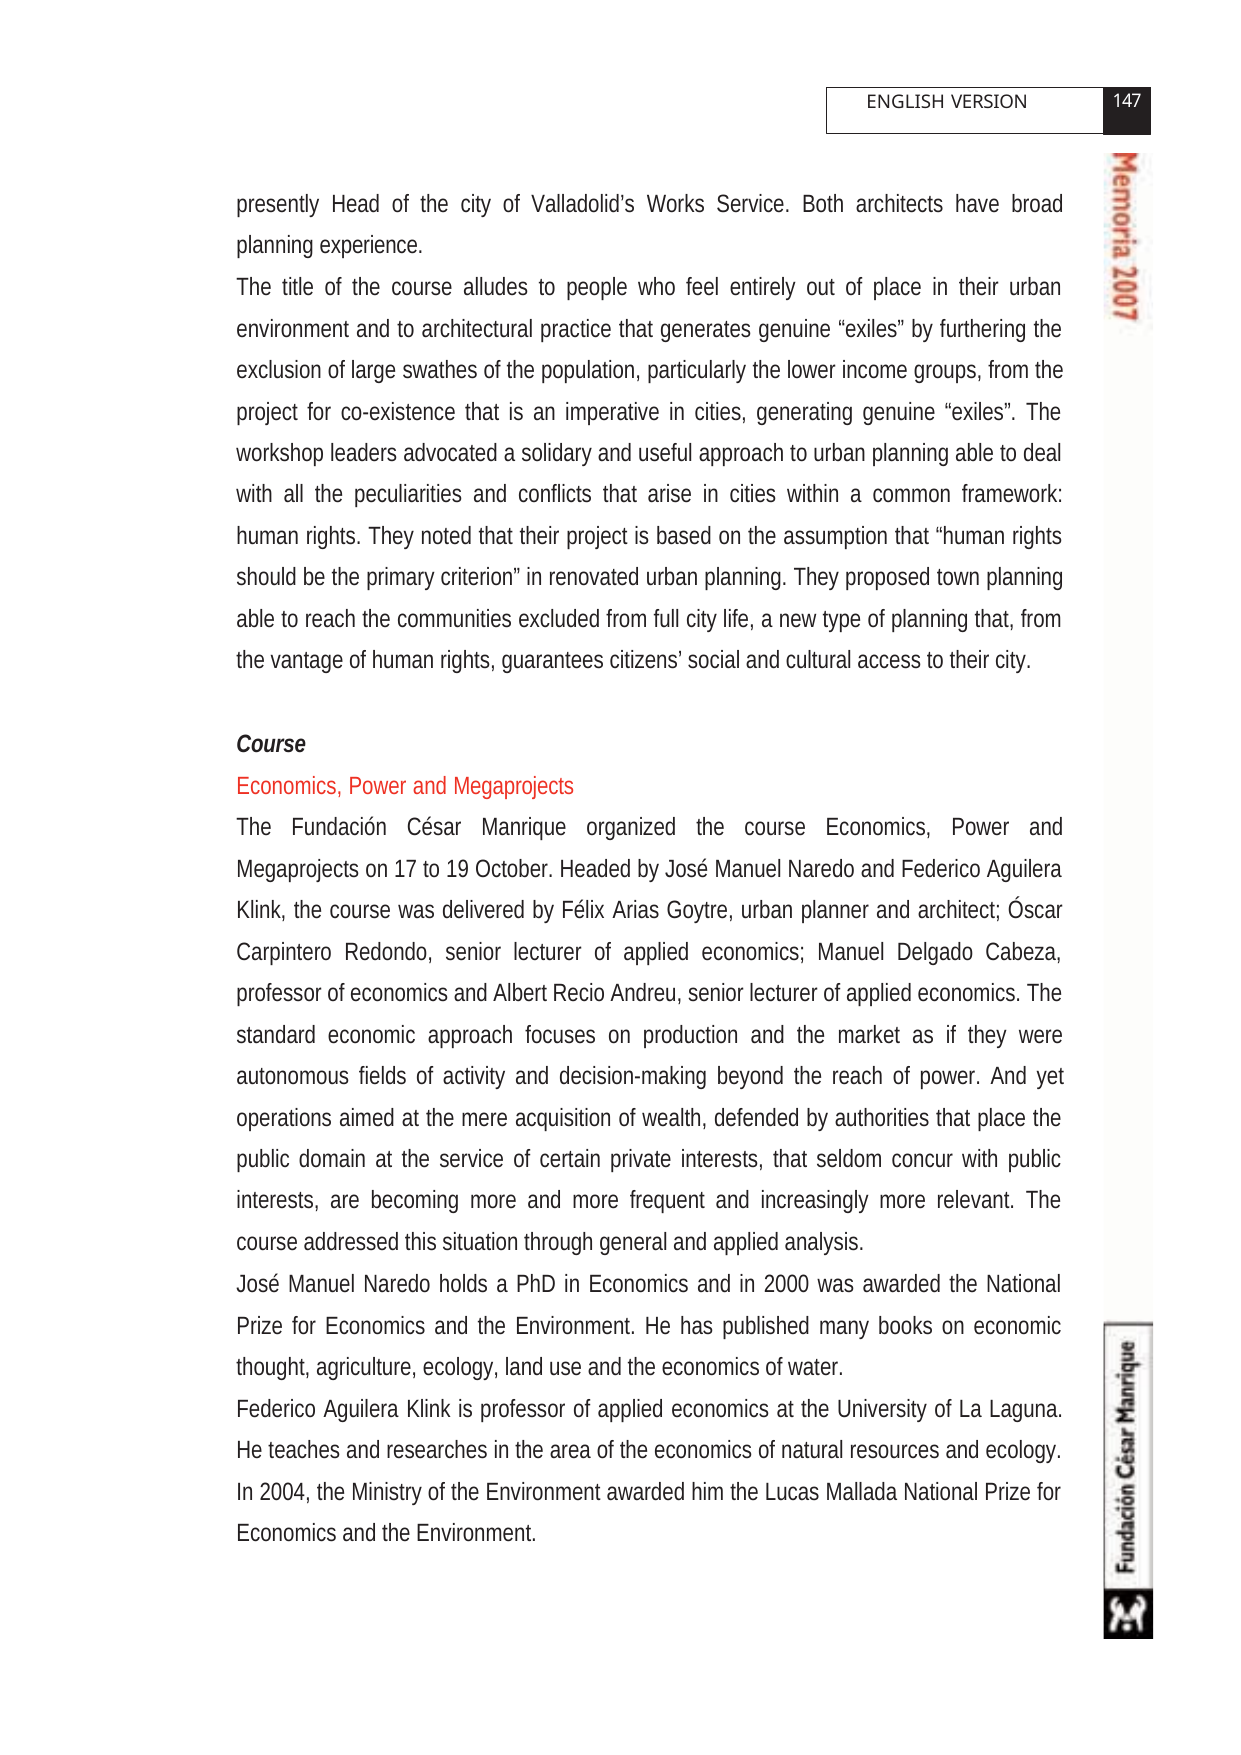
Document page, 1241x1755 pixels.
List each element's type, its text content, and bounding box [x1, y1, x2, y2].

text presently Head of the city of Valladolid’s Works Service. Both architects have broad planning experience. [236, 189, 1063, 259]
subtitle Course [236, 729, 1103, 758]
text The Fundación César Manrique organized the course Economics, Power and Megaprojects on 17 to 19 October. Headed by José Manuel Naredo and Federico Aguilera Klink, the course was delivered by Félix Arias Goytre, urban planner and architect; Óscar Carpintero Redondo, senior lecturer of applied economics; Manuel Delgado Cabeza, professor of economics and Albert Recio Andreu, senior lecturer of applied economics. The standard economic approach focuses on production and the market as if they were autonomous fields of activity and decision-making beyond the reach of power. And yet operations aimed at the mere acquisition of wealth, defended by authorities that place the public domain at the service of certain private interests, that seldom concur with public interests, are becoming more and more frequent and increasingly more relevant. The course addressed this situation through general and applied analysis. [236, 812, 1064, 1256]
subtitle [1154, 729, 1167, 758]
text José Manuel Naredo holds a PhD in Economics and in 2000 was awarded the National Prize for Economics and the Environment. He has published many books on economic thought, agriculture, ecology, land use and the economics of water. [236, 1269, 1064, 1381]
text The title of the course alludes to people who feel entirely out of place in their urban environment and to architectural practice that generates genuine “exiles” by furthering the exclusion of large swathes of the population, particularly the lower income groups, from the project for co-existence that is an imperative in cities, generating genuine “exiles”. The workshop leaders advocated a solidary and useful approach to urban planning able to deal with all the peculiarities and conflicts that arise in cities within a common framework: human rights. They noted that their project is based on the assumption that “human rights should be the primary criterion” in renovated urban planning. They proposed town planning able to reach the communities excluded from full city life, a new type of planning that, from the vantage of human rights, guarantees citizens’ social and cultural access to their city. [236, 272, 1064, 674]
text Federico Aguilera Klink is professor of applied economics at the University of La Laguna. He teaches and researches in the area of the economics of natural resources and ecology. In 2004, the Ministry of the Environment awarded him the Lucas Mallada National Prize for Economics and the Environment. [236, 1394, 1064, 1547]
text Economics, Power and Megaprojects [236, 771, 1103, 799]
